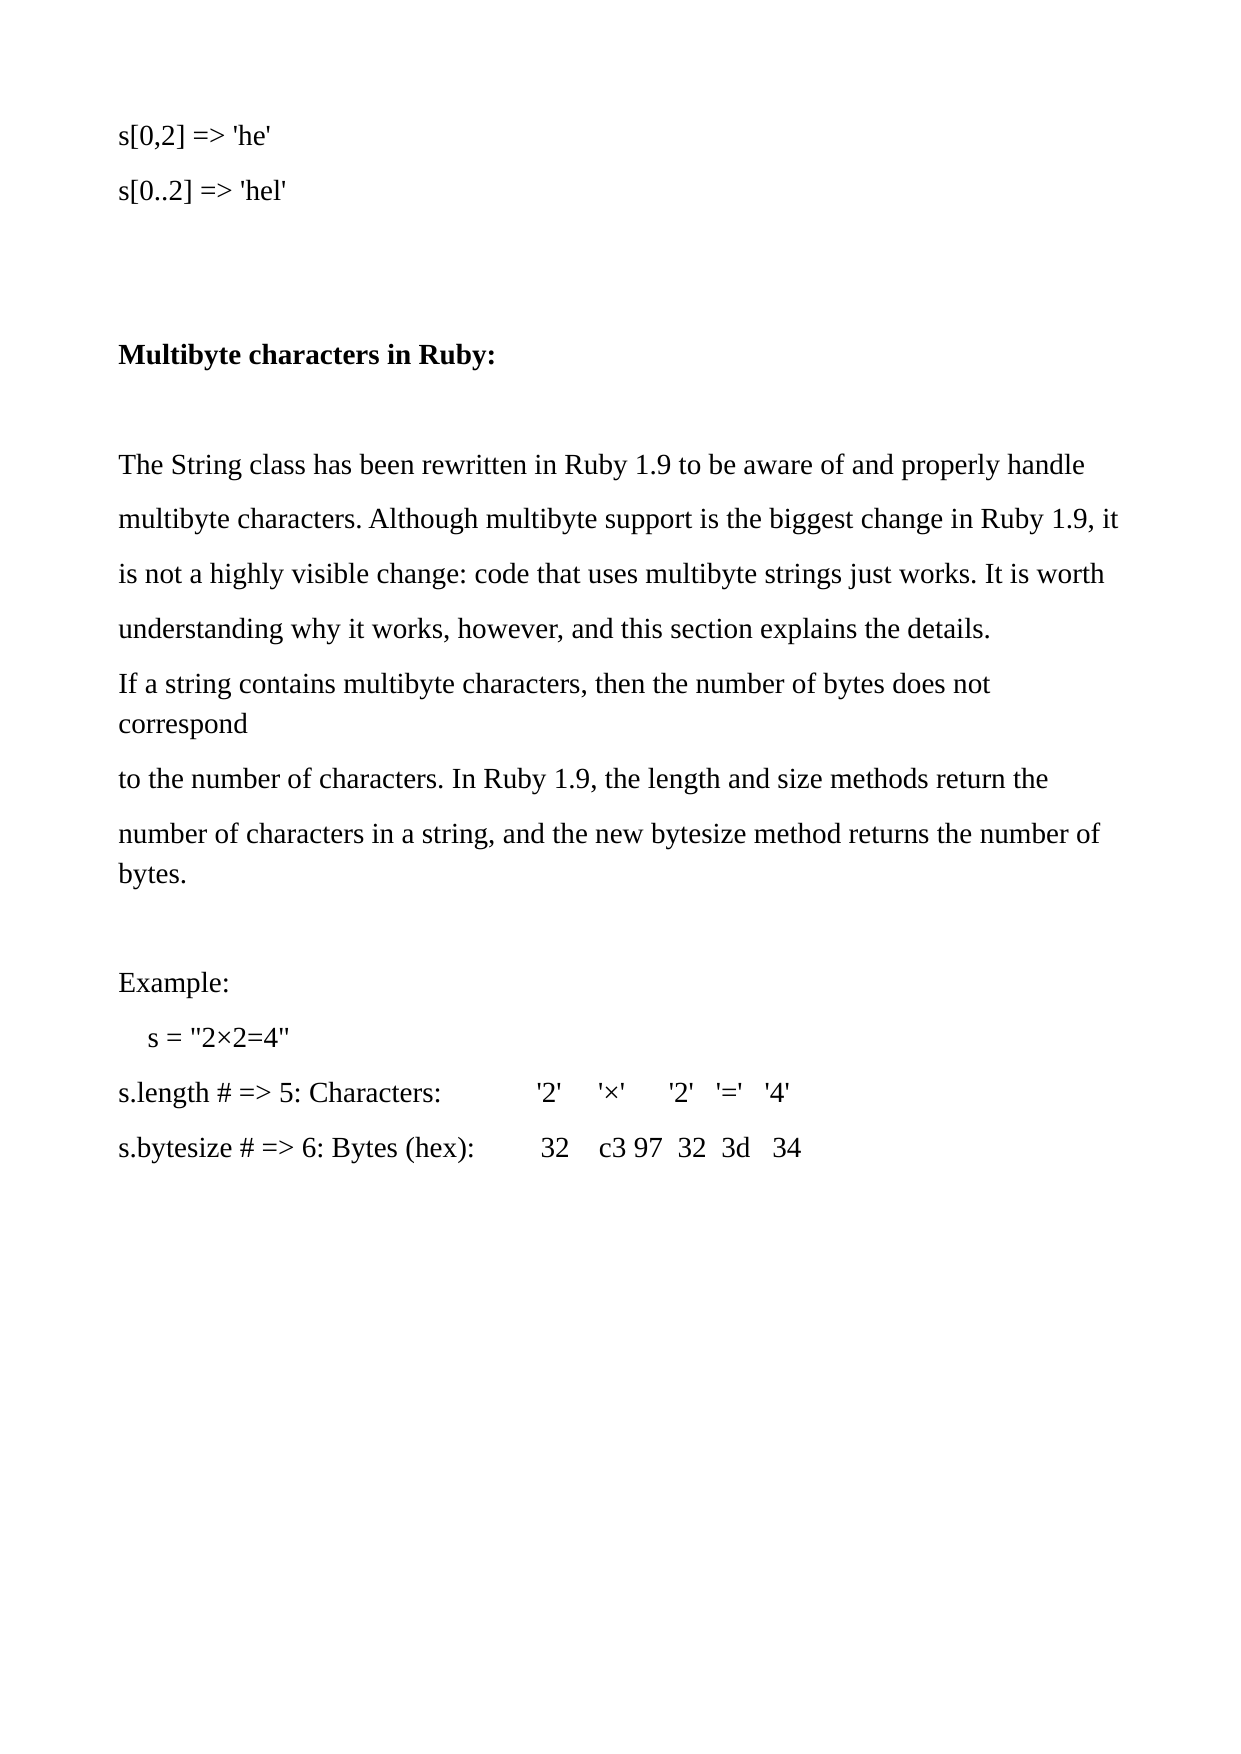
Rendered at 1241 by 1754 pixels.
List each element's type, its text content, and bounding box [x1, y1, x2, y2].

text s[0,2] => 'he' [118, 118, 1122, 152]
text If a string contains multibyte characters, then the number of bytes does not correspond [118, 666, 1122, 740]
text s.bytesize # => 6: Bytes (hex): 32 c3 97 32 3d 34 [118, 1130, 1122, 1163]
text Example: [118, 966, 1122, 999]
text to the number of characters. In Ruby 1.9, the length and size methods return the [118, 761, 1122, 794]
text s = "2×2=4" [118, 1020, 1122, 1054]
text The String class has been rewritten in Ruby 1.9 to be aware of and properly handle [118, 447, 1122, 480]
text number of characters in a string, and the new bytesize method returns the number of bytes. [118, 816, 1122, 889]
text multibyte characters. Although multibyte support is the biggest change in Ruby 1.9, it [118, 502, 1122, 535]
text s[0..2] => 'hel' [118, 173, 1122, 206]
text is not a highly visible change: code that uses multibyte strings just works. It is worth [118, 556, 1122, 590]
text Multibyte characters in Ruby: [118, 337, 1122, 371]
text s.length # => 5: Characters: '2' '×' '2' '=' '4' [118, 1075, 1122, 1109]
text understanding why it works, however, and this section explains the details. [118, 611, 1122, 645]
